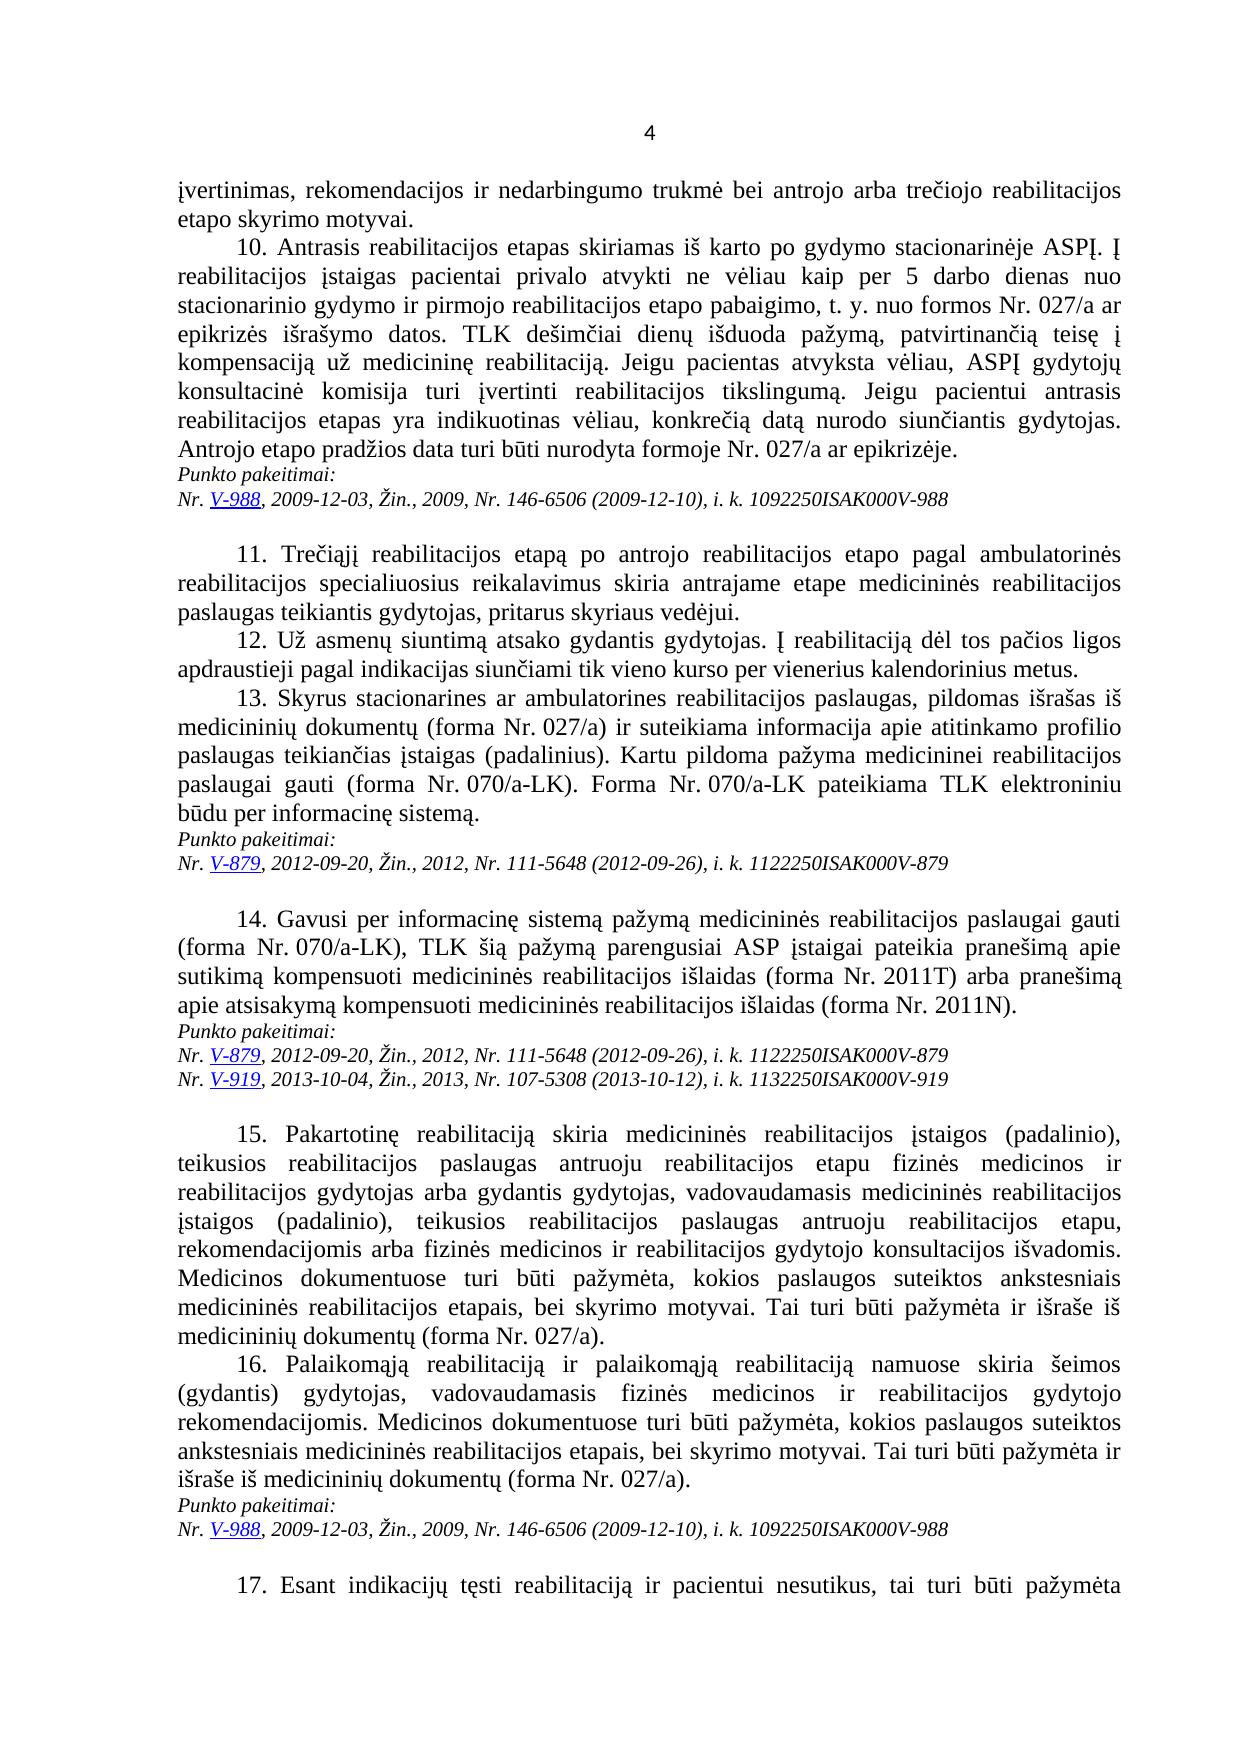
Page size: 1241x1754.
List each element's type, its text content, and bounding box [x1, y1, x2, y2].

text 13. Skyrus stacionarines ar ambulatorines reabilitacijos paslaugas, pildomas išrašas iš medicininių dokumentų (forma Nr. 027/a) ir suteikiama informacija apie atitinkamo profilio paslaugas teikiančias įstaigas (padalinius). Kartu pildoma pažyma medicininei reabilitacijos paslaugai gauti (forma Nr. 070/a-LK). Forma Nr. 070/a-LK pateikiama TLK elektroniniu būdu per informacinę sistemą. [177, 683, 1122, 827]
text 10. Antrasis reabilitacijos etapas skiriamas iš karto po gydymo stacionarinėje ASPĮ. Į reabilitacijos įstaigas pacientai privalo atvykti ne vėliau kaip per 5 darbo dienas nuo stacionarinio gydymo ir pirmojo reabilitacijos etapo pabaigimo, t. y. nuo formos Nr. 027/a ar epikrizės išrašymo datos. TLK dešimčiai dienų išduoda pažymą, patvirtinančią teisę į kompensaciją už medicininę reabilitaciją. Jeigu pacientas atvyksta vėliau, ASPĮ gydytojų konsultacinė komisija turi įvertinti reabilitacijos tikslingumą. Jeigu pacientui antrasis reabilitacijos etapas yra indikuotinas vėliau, konkrečią datą nurodo siunčiantis gydytojas. Antrojo etapo pradžios data turi būti nurodyta formoje Nr. 027/a ar epikrizėje. [177, 232, 1122, 462]
text 11. Trečiąjį reabilitacijos etapą po antrojo reabilitacijos etapo pagal ambulatorinės reabilitacijos specialiuosius reikalavimus skiria antrajame etape medicininės reabilitacijos paslaugas teikiantis gydytojas, pritarus skyriaus vedėjui. [177, 539, 1122, 626]
text 15. Pakartotinę reabilitaciją skiria medicininės reabilitacijos įstaigos (padalinio), teikusios reabilitacijos paslaugas antruoju reabilitacijos etapu fizinės medicinos ir reabilitacijos gydytojas arba gydantis gydytojas, vadovaudamasis medicininės reabilitacijos įstaigos (padalinio), teikusios reabilitacijos paslaugas antruoju reabilitacijos etapu, rekomendacijomis arba fizinės medicinos ir reabilitacijos gydytojo konsultacijos išvadomis. Medicinos dokumentuose turi būti pažymėta, kokios paslaugos suteiktos ankstesniais medicininės reabilitacijos etapais, bei skyrimo motyvai. Tai turi būti pažymėta ir išraše iš medicininių dokumentų (forma Nr. 027/a). [177, 1119, 1122, 1349]
text Punkto pakeitimai: [177, 1493, 1122, 1517]
text Punkto pakeitimai: [177, 462, 1122, 486]
text Nr. V-879, 2012-09-20, Žin., 2012, Nr. 111-5648 (2012-09-26), i. k. 1122250ISAK000V-879 [177, 851, 1122, 875]
text 14. Gavusi per informacinę sistemą pažymą medicininės reabilitacijos paslaugai gauti (forma Nr. 070/a-LK), TLK šią pažymą parengusiai ASP įstaigai pateikia pranešimą apie sutikimą kompensuoti medicininės reabilitacijos išlaidas (forma Nr. 2011T) arba pranešimą apie atsisakymą kompensuoti medicininės reabilitacijos išlaidas (forma Nr. 2011N). [177, 904, 1122, 1019]
text Nr. V-988, 2009-12-03, Žin., 2009, Nr. 146-6506 (2009-12-10), i. k. 1092250ISAK000V-988 [177, 1517, 1122, 1541]
text įvertinimas, rekomendacijos ir nedarbingumo trukmė bei antrojo arba trečiojo reabilitacijos etapo skyrimo motyvai. [177, 175, 1122, 232]
text Nr. V-988, 2009-12-03, Žin., 2009, Nr. 146-6506 (2009-12-10), i. k. 1092250ISAK000V-988 [177, 486, 1122, 511]
text Nr. V-919, 2013-10-04, Žin., 2013, Nr. 107-5308 (2013-10-12), i. k. 1132250ISAK000V-919 [177, 1067, 1122, 1091]
text Nr. V-879, 2012-09-20, Žin., 2012, Nr. 111-5648 (2012-09-26), i. k. 1122250ISAK000V-879 [177, 1043, 1122, 1067]
text Punkto pakeitimai: [177, 827, 1122, 851]
text 16. Palaikomąją reabilitaciją ir palaikomąją reabilitaciją namuose skiria šeimos (gydantis) gydytojas, vadovaudamasis fizinės medicinos ir reabilitacijos gydytojo rekomendacijomis. Medicinos dokumentuose turi būti pažymėta, kokios paslaugos suteiktos ankstesniais medicininės reabilitacijos etapais, bei skyrimo motyvai. Tai turi būti pažymėta ir išraše iš medicininių dokumentų (forma Nr. 027/a). [177, 1349, 1122, 1493]
text 12. Už asmenų siuntimą atsako gydantis gydytojas. Į reabilitaciją dėl tos pačios ligos apdraustieji pagal indikacijas siunčiami tik vieno kurso per vienerius kalendorinius metus. [177, 626, 1122, 683]
text Punkto pakeitimai: [177, 1019, 1122, 1043]
text 17. Esant indikacijų tęsti reabilitaciją ir pacientui nesutikus, tai turi būti pažymėta [177, 1570, 1122, 1599]
